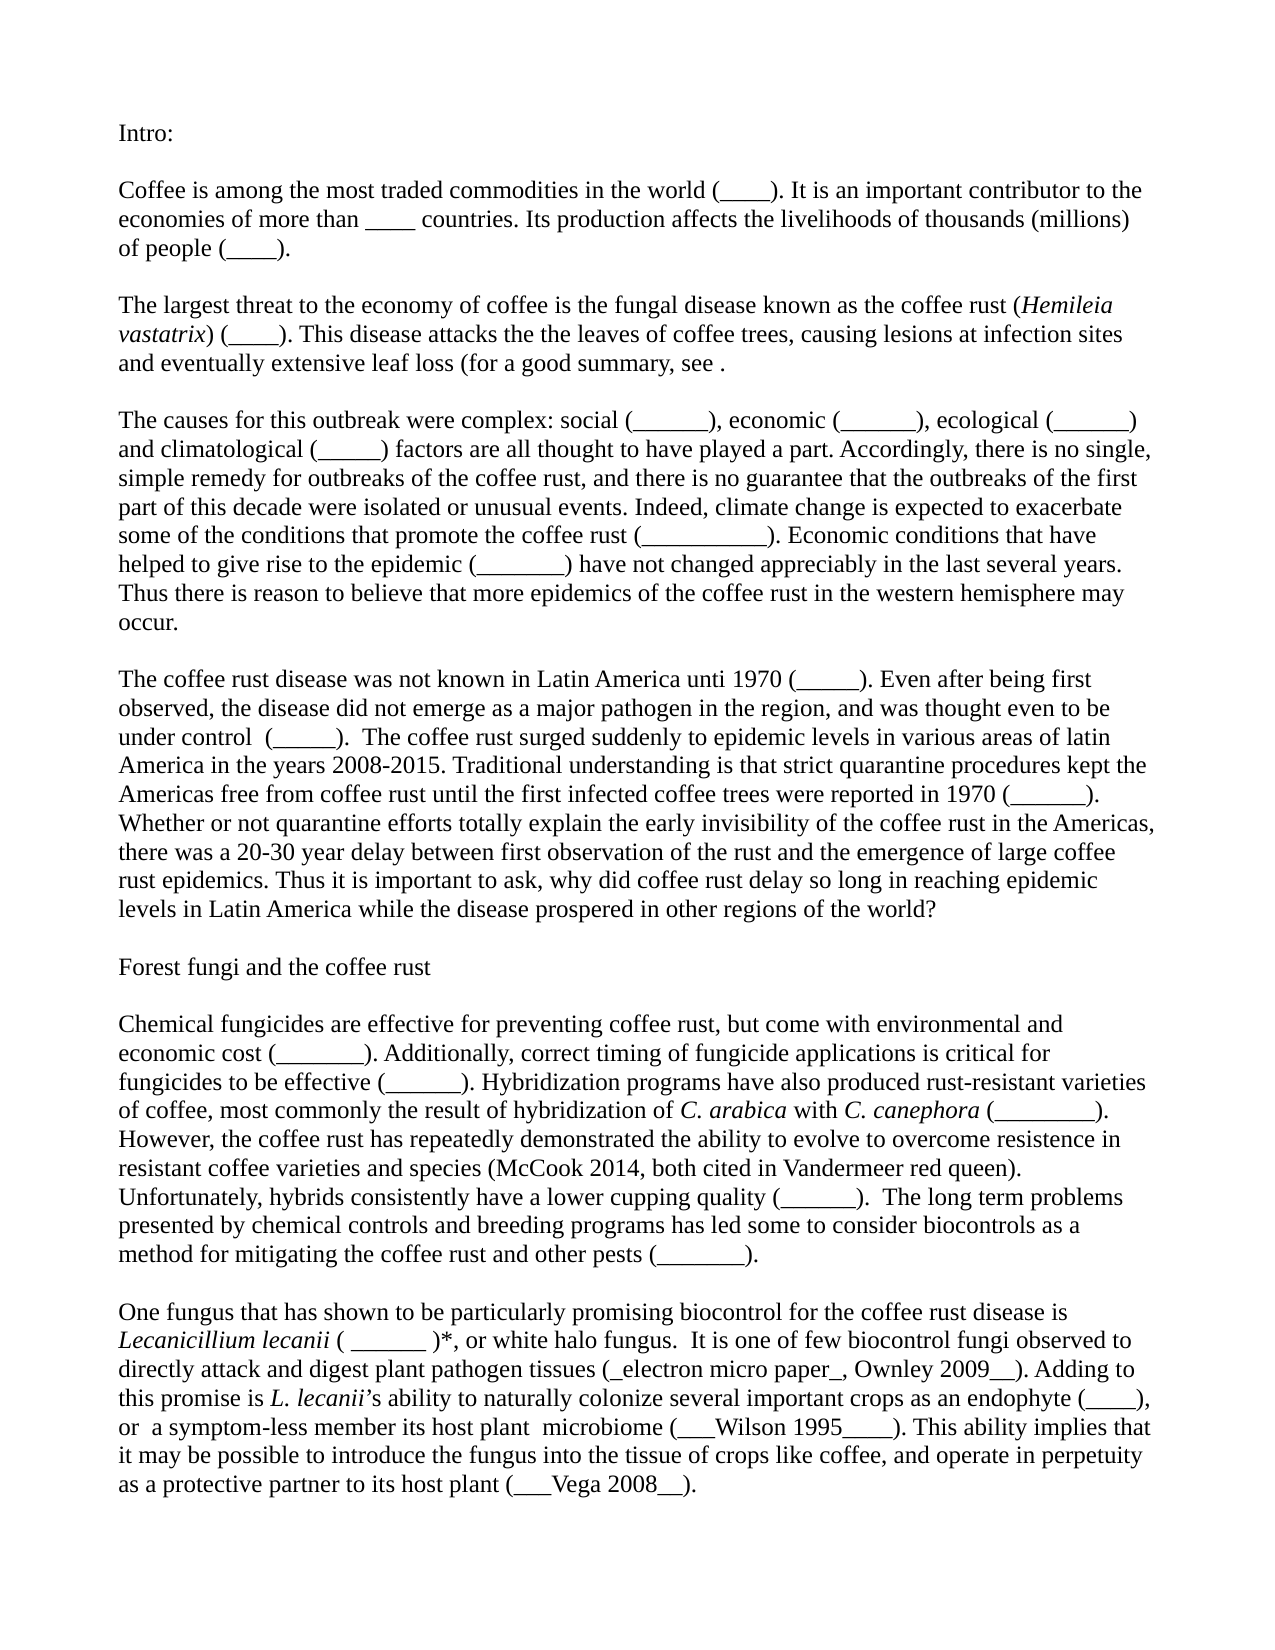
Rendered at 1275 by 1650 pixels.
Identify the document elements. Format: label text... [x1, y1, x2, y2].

text Chemical fungicides are effective for preventing coffee rust, but come with environmental and economic cost (_______). Additionally, correct timing of fungicide applications is critical for fungicides to be effective (______). Hybridization programs have also produced rust-resistant varieties of coffee, most commonly the result of hybridization of C. arabica with C. canephora (________). However, the coffee rust has repeatedly demonstrated the ability to evolve to overcome resistence in resistant coffee varieties and species (McCook 2014, both cited in Vandermeer red queen). Unfortunately, hybrids consistently have a lower cupping quality (______). The long term problems presented by chemical controls and breeding programs has led some to consider biocontrols as a method for mitigating the coffee rust and other pests (_______). [118, 1009, 1157, 1268]
text The largest threat to the economy of coffee is the fungal disease known as the coffee rust (Hemileia vastatrix) (____). This disease attacks the the leaves of coffee trees, causing lesions at infection sites and eventually extensive leaf loss (for a good summary, see . [118, 291, 1157, 377]
text Intro: [118, 118, 1157, 147]
text Forest fungi and the coffee rust [118, 952, 1157, 981]
text The coffee rust disease was not known in Latin America unti 1970 (_____). Even after being first observed, the disease did not emerge as a major pathogen in the region, and was thought even to be under control (_____). The coffee rust surged suddenly to epidemic levels in various areas of latin America in the years 2008-2015. Traditional understanding is that strict quarantine procedures kept the Americas free from coffee rust until the first infected coffee trees were reported in 1970 (______). Whether or not quarantine efforts totally explain the early invisibility of the coffee rust in the Americas, there was a 20-30 year delay between first observation of the rust and the emergence of large coffee rust epidemics. Thus it is important to ask, why did coffee rust delay so long in reaching epidemic levels in Latin America while the disease prospered in other regions of the world? [118, 664, 1157, 923]
text Coffee is among the most traded commodities in the world (____). It is an important contributor to the economies of more than ____ countries. Its production affects the livelihoods of thousands (millions) of people (____). [118, 176, 1157, 262]
text The causes for this outbreak were complex: social (______), economic (______), ecological (______) and climatological (_____) factors are all thought to have played a part. Accordingly, there is no single, simple remedy for outbreaks of the coffee rust, and there is no guarantee that the outbreaks of the first part of this decade were isolated or unusual events. Indeed, climate change is expected to exacerbate some of the conditions that promote the coffee rust (__________). Economic conditions that have helped to give rise to the epidemic (_______) have not changed appreciably in the last several years. Thus there is reason to believe that more epidemics of the coffee rust in the western hemisphere may occur. [118, 406, 1157, 636]
text One fungus that has shown to be particularly promising biocontrol for the coffee rust disease is Lecanicillium lecanii ( ______ )*, or white halo fungus. It is one of few biocontrol fungi observed to directly attack and digest plant pathogen tissues (_electron micro paper_, Ownley 2009__). Adding to this promise is L. lecanii’s ability to naturally colonize several important crops as an endophyte (____), or a symptom-less member its host plant microbiome (___Wilson 1995____). This ability implies that it may be possible to introduce the fungus into the tissue of crops like coffee, and operate in perpetuity as a protective partner to its host plant (___Vega 2008__). [118, 1297, 1157, 1498]
